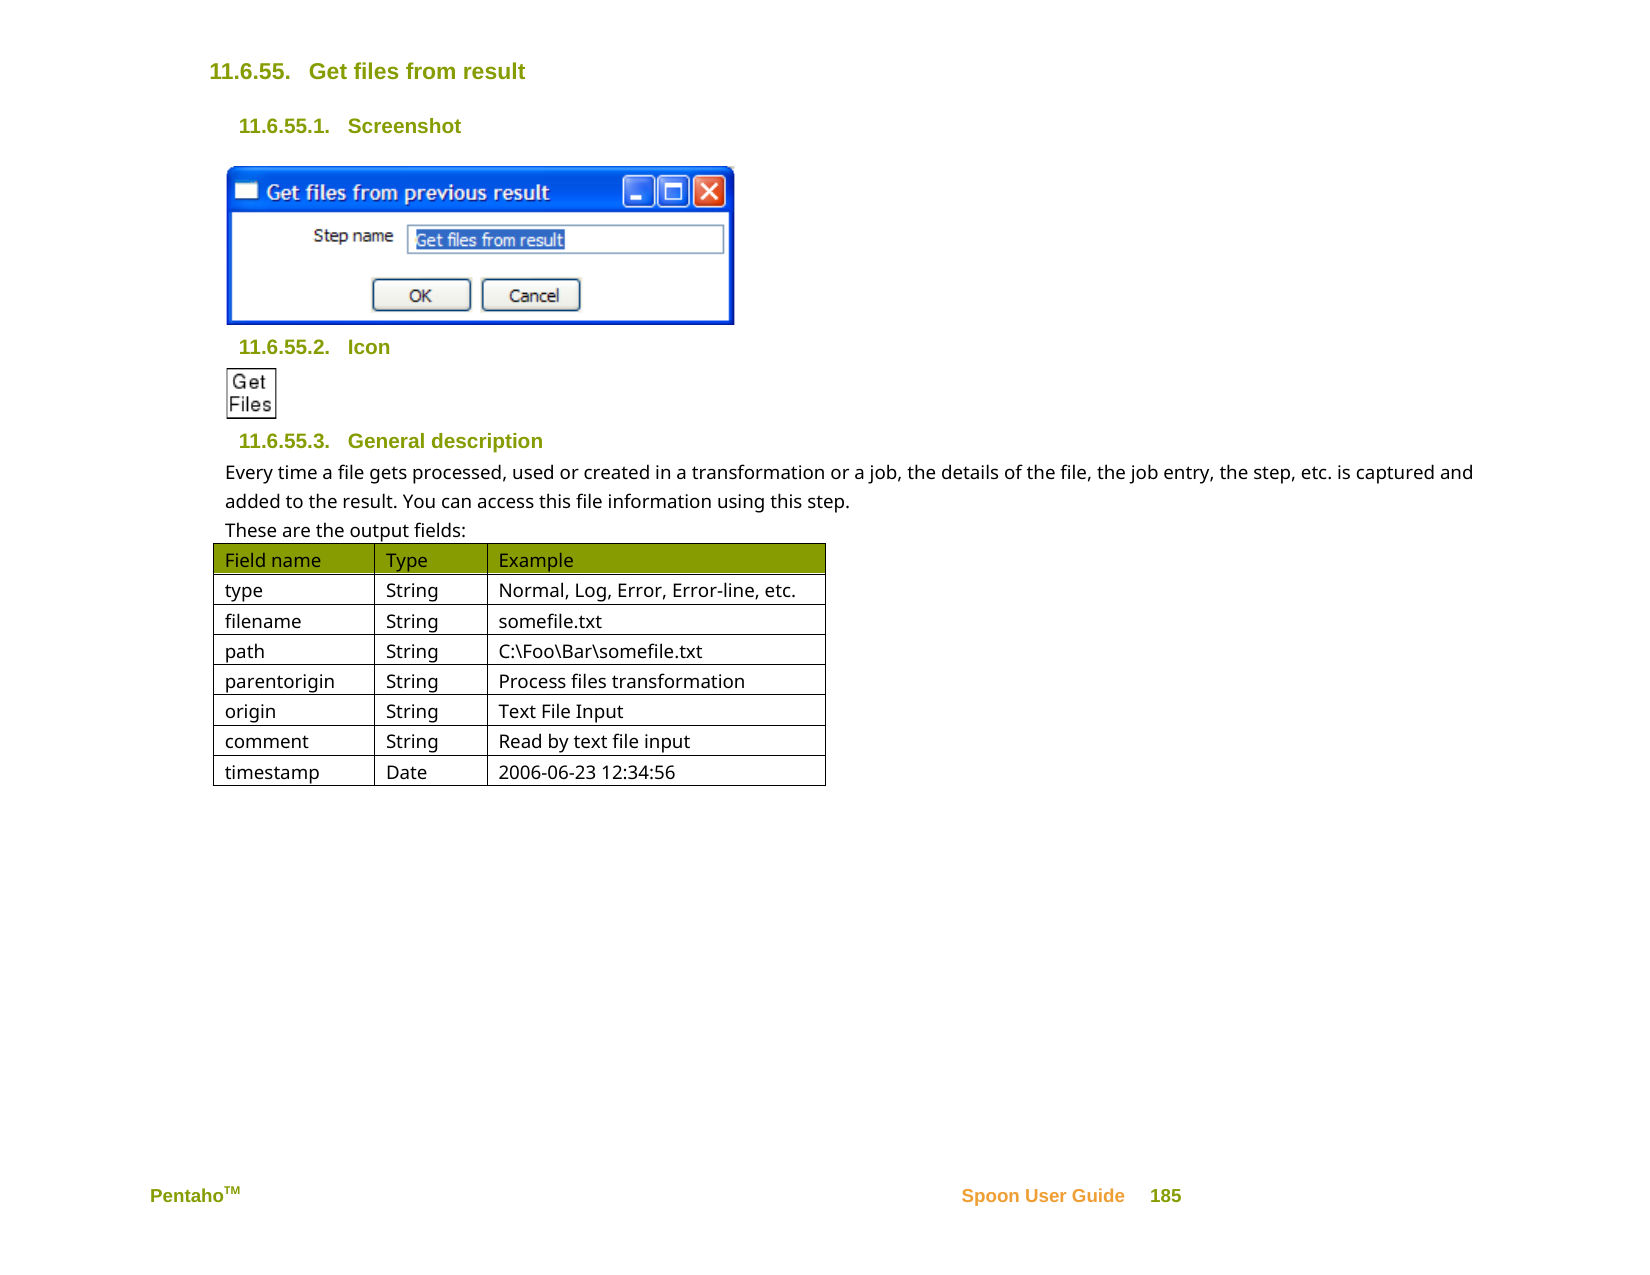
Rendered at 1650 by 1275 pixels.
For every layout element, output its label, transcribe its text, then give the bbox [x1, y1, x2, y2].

table_cell String [375, 605, 487, 634]
subtitle Get files from result [209, 52, 1500, 87]
table_header Field name [214, 544, 374, 573]
subtitle Icon [239, 159, 1500, 361]
table_cell Text File Input [488, 695, 825, 724]
subtitle Screenshot [239, 106, 1500, 141]
table_cell path [214, 635, 374, 664]
table_cell filename [214, 605, 374, 634]
table_cell Process files transformation [488, 665, 825, 694]
table_cell String [375, 575, 487, 604]
text These are the output fields: [225, 514, 1500, 543]
table_cell String [375, 726, 487, 755]
table_cell parentorigin [214, 665, 374, 694]
table_header Example [488, 544, 825, 573]
text Every time a file gets processed, used or created in a transformation or a job, the details of the file, the job entry, the step, etc. is captured and added to the result. You can access this file information using this step. [225, 456, 1500, 514]
table_cell String [375, 635, 487, 664]
picture [226, 368, 277, 419]
table_cell Date [375, 756, 487, 785]
table_cell timestamp [214, 756, 374, 785]
table_cell Normal, Log, Error, Error-line, etc. [488, 575, 825, 604]
table_cell somefile.txt [488, 605, 825, 634]
table_cell String [375, 695, 487, 724]
table_cell origin [214, 695, 374, 724]
subtitle General description [239, 426, 1500, 455]
table_cell Read by text file input [488, 726, 825, 755]
table_cell comment [214, 726, 374, 755]
table_cell String [375, 665, 487, 694]
table_cell C:\Foo\Bar\somefile.txt [488, 635, 825, 664]
table_cell 2006-06-23 12:34:56 [488, 756, 825, 785]
table_header Type [375, 544, 487, 573]
table_cell type [214, 575, 374, 604]
